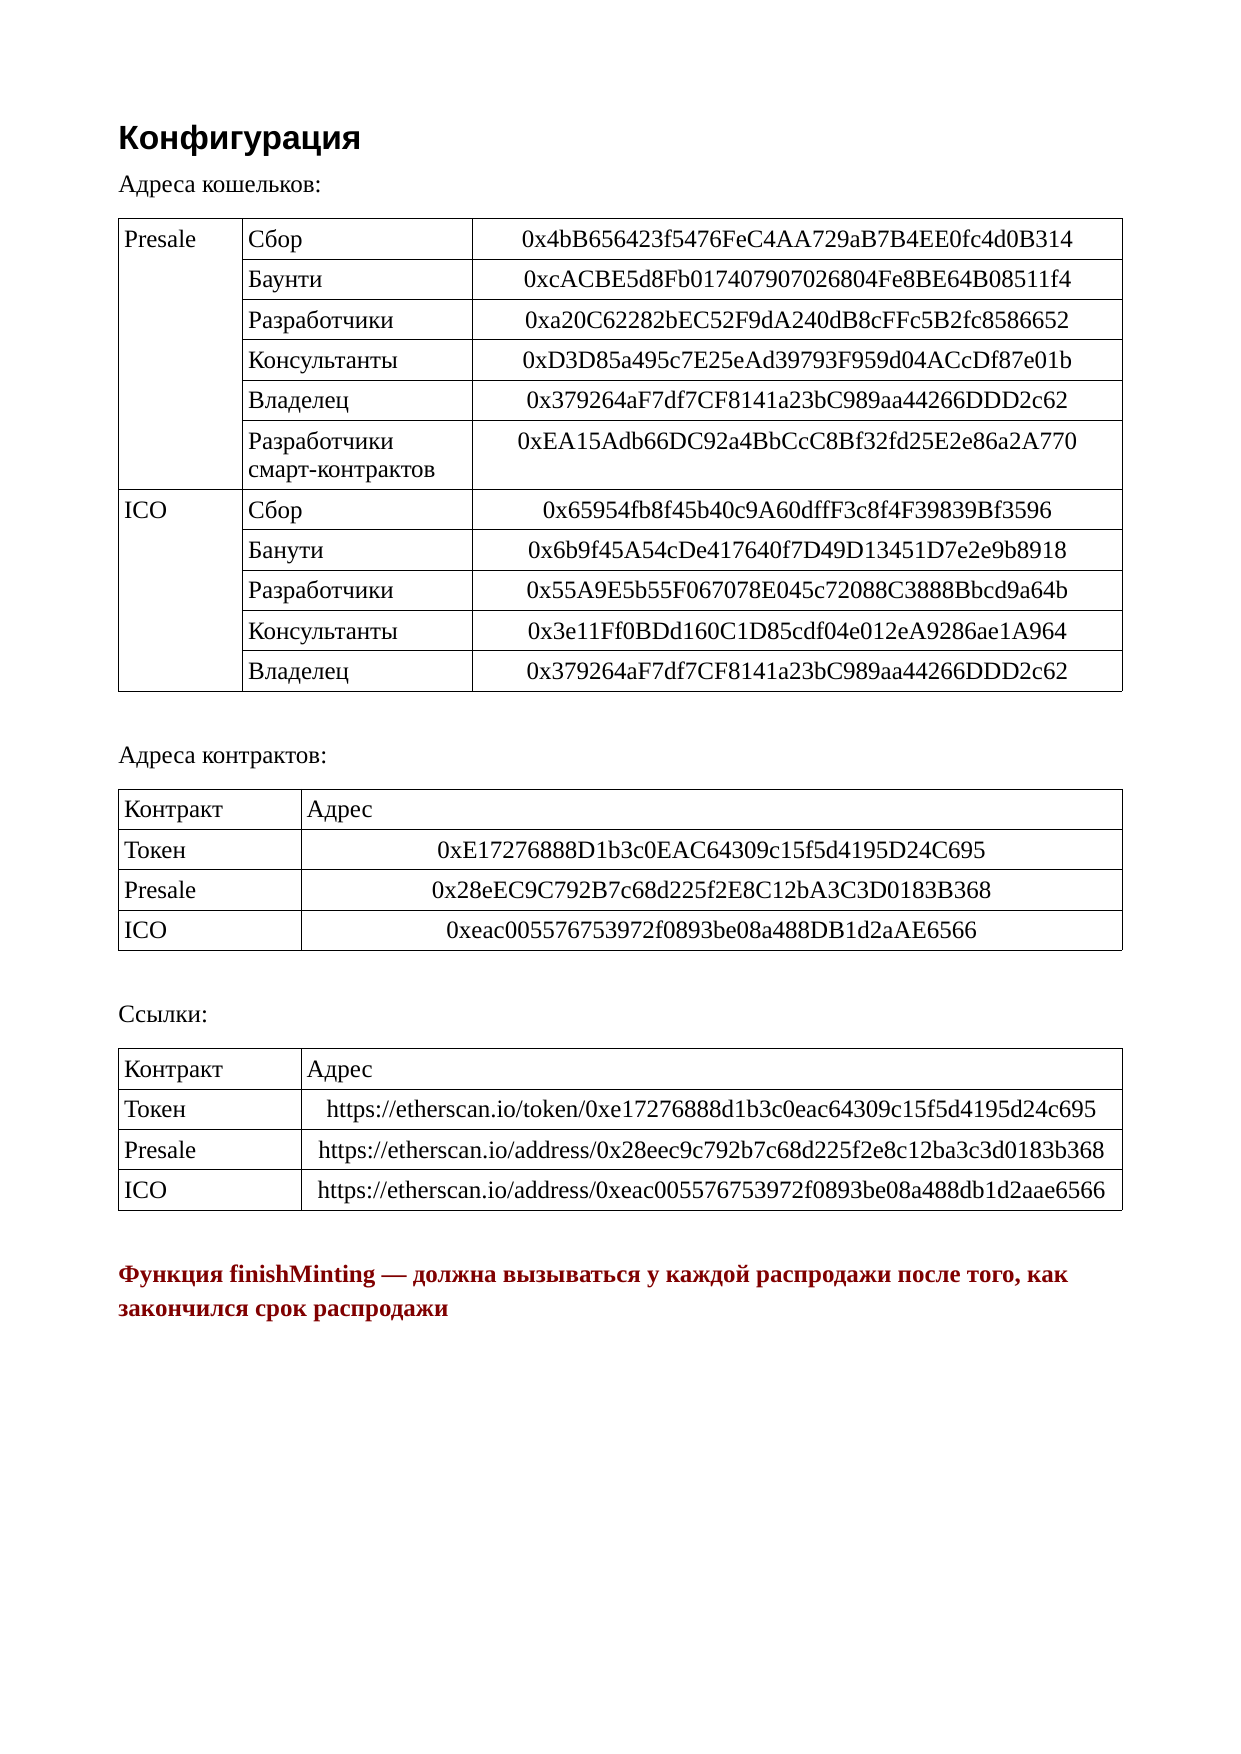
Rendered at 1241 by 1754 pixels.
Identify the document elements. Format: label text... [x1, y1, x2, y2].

table_cell Консультанты [243, 611, 472, 650]
text Адреса кошельков: [118, 169, 1122, 198]
table_cell ICO [119, 490, 242, 691]
table_cell https://etherscan.io/token/0xe17276888d1b3c0eac64309c15f5d4195d24c695 [302, 1090, 1122, 1129]
table_cell Консультанты [243, 340, 472, 379]
table_cell ICO [119, 911, 301, 950]
table_header Presale [119, 219, 242, 489]
table_cell Банути [243, 530, 472, 569]
table_cell 0xEA15Adb66DC92a4BbCcC8Bf32fd25E2e86a2A770 [473, 421, 1122, 489]
table_cell Разработчики [243, 300, 472, 339]
subtitle Конфигурация [118, 118, 1122, 157]
table_cell 0x379264aF7df7CF8141a23bC989aa44266DDD2c62 [473, 651, 1122, 691]
table_header Контракт [119, 1049, 301, 1088]
table_cell Токен [119, 1090, 301, 1129]
table_cell Владелец [243, 651, 472, 691]
table_cell 0x6b9f45A54cDe417640f7D49D13451D7e2e9b8918 [473, 530, 1122, 569]
table_cell 0x379264aF7df7CF8141a23bC989aa44266DDD2c62 [473, 381, 1122, 420]
table_header Адрес [302, 1049, 1122, 1088]
table_cell Разработчики [243, 571, 472, 610]
table_cell https://etherscan.io/address/0xeac005576753972f0893be08a488db1d2aae6566 [302, 1170, 1122, 1209]
table_cell 0x55A9E5b55F067078E045c72088C3888Bbcd9a64b [473, 571, 1122, 610]
table_cell 0xD3D85a495c7E25eAd39793F959d04ACcDf87e01b [473, 340, 1122, 379]
table_cell 0xE17276888D1b3c0EAC64309c15f5d4195D24C695 [302, 830, 1122, 869]
table_cell 0x65954fb8f45b40c9A60dffF3c8f4F39839Bf3596 [473, 490, 1122, 529]
table_header Сбор [243, 219, 472, 259]
table_cell https://etherscan.io/address/0x28eec9c792b7c68d225f2e8c12ba3c3d0183b368 [302, 1130, 1122, 1169]
table_cell ICO [119, 1170, 301, 1209]
text Ссылки: [118, 999, 1122, 1028]
table_header Адрес [302, 790, 1122, 829]
table_cell Сбор [243, 490, 472, 529]
table_cell 0xcACBE5d8Fb017407907026804Fe8BE64B08511f4 [473, 260, 1122, 299]
table_cell Токен [119, 830, 301, 869]
text Функция finishMinting — должна вызываться у каждой распродажи после того, как закончился срок распродажи [118, 1259, 1122, 1322]
table_cell 0xa20C62282bEC52F9dA240dB8cFFc5B2fc8586652 [473, 300, 1122, 339]
table_cell 0x28eEC9C792B7c68d225f2E8C12bA3C3D0183B368 [302, 870, 1122, 910]
text Адреса контрактов: [118, 740, 1122, 768]
table_cell Presale [119, 1130, 301, 1169]
table_cell 0xeac005576753972f0893be08a488DB1d2aAE6566 [302, 911, 1122, 950]
table_cell Баунти [243, 260, 472, 299]
table_cell Владелец [243, 381, 472, 420]
table_cell Разработчики смарт-контрактов [243, 421, 472, 489]
table_header 0x4bB656423f5476FeC4AA729aB7B4EE0fc4d0B314 [473, 219, 1122, 259]
table_cell 0x3e11Ff0BDd160C1D85cdf04e012eA9286ae1A964 [473, 611, 1122, 650]
table_header Контракт [119, 790, 301, 829]
table_cell Presale [119, 870, 301, 910]
